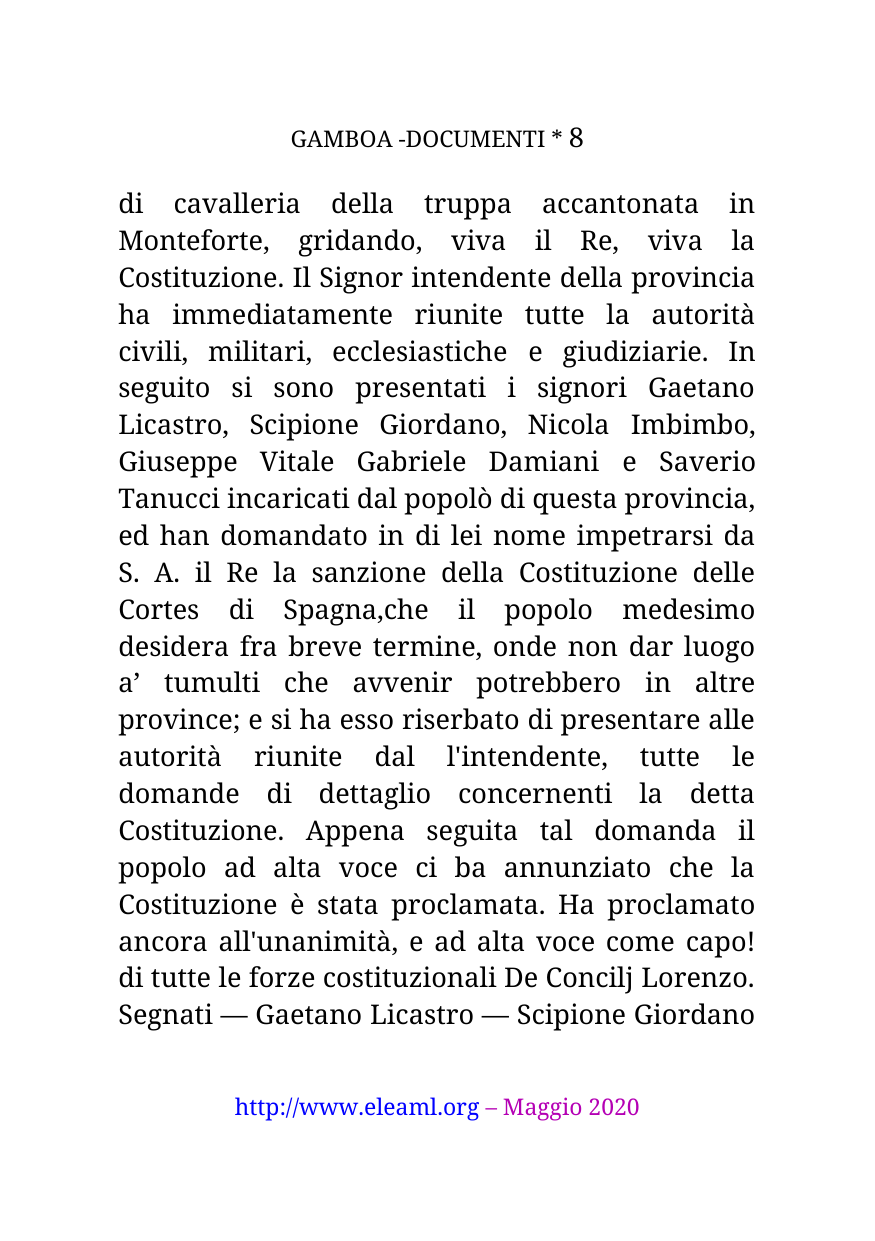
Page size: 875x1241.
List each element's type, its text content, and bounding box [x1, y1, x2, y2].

text di cavalleria della truppa accantonata in Monteforte, gridando, viva il Re, viva la Costituzione. Il Signor intendente della provincia ha immediatamente riunite tutte la autorità civili, militari, ecclesiastiche e giudiziarie. In seguito si sono presentati i signori Gaetano Licastro, Scipione Giordano, Nicola Imbimbo, Giuseppe Vitale Gabriele Damiani e Saverio Tanucci incaricati dal popolò di questa provincia, ed han domandato in di lei nome impetrarsi da S. A. il Re la sanzione della Costituzione delle Cortes di Spagna,che il popolo medesimo desidera fra breve termine, onde non dar luogo a’ tumulti che avvenir potrebbero in altre province; e si ha esso riserbato di presentare alle autorità riunite dal l'intendente, tutte le domande di dettaglio concernenti la detta Costituzione. Appena seguita tal domanda il popolo ad alta voce ci ba annunziato che la Costituzione è stata proclamata. Ha proclamato ancora all'unanimità, e ad alta voce come capo! di tutte le forze costituzionali De Concilj Lorenzo. Segnati — Gaetano Licastro — Scipione Giordano [118, 184, 756, 1033]
